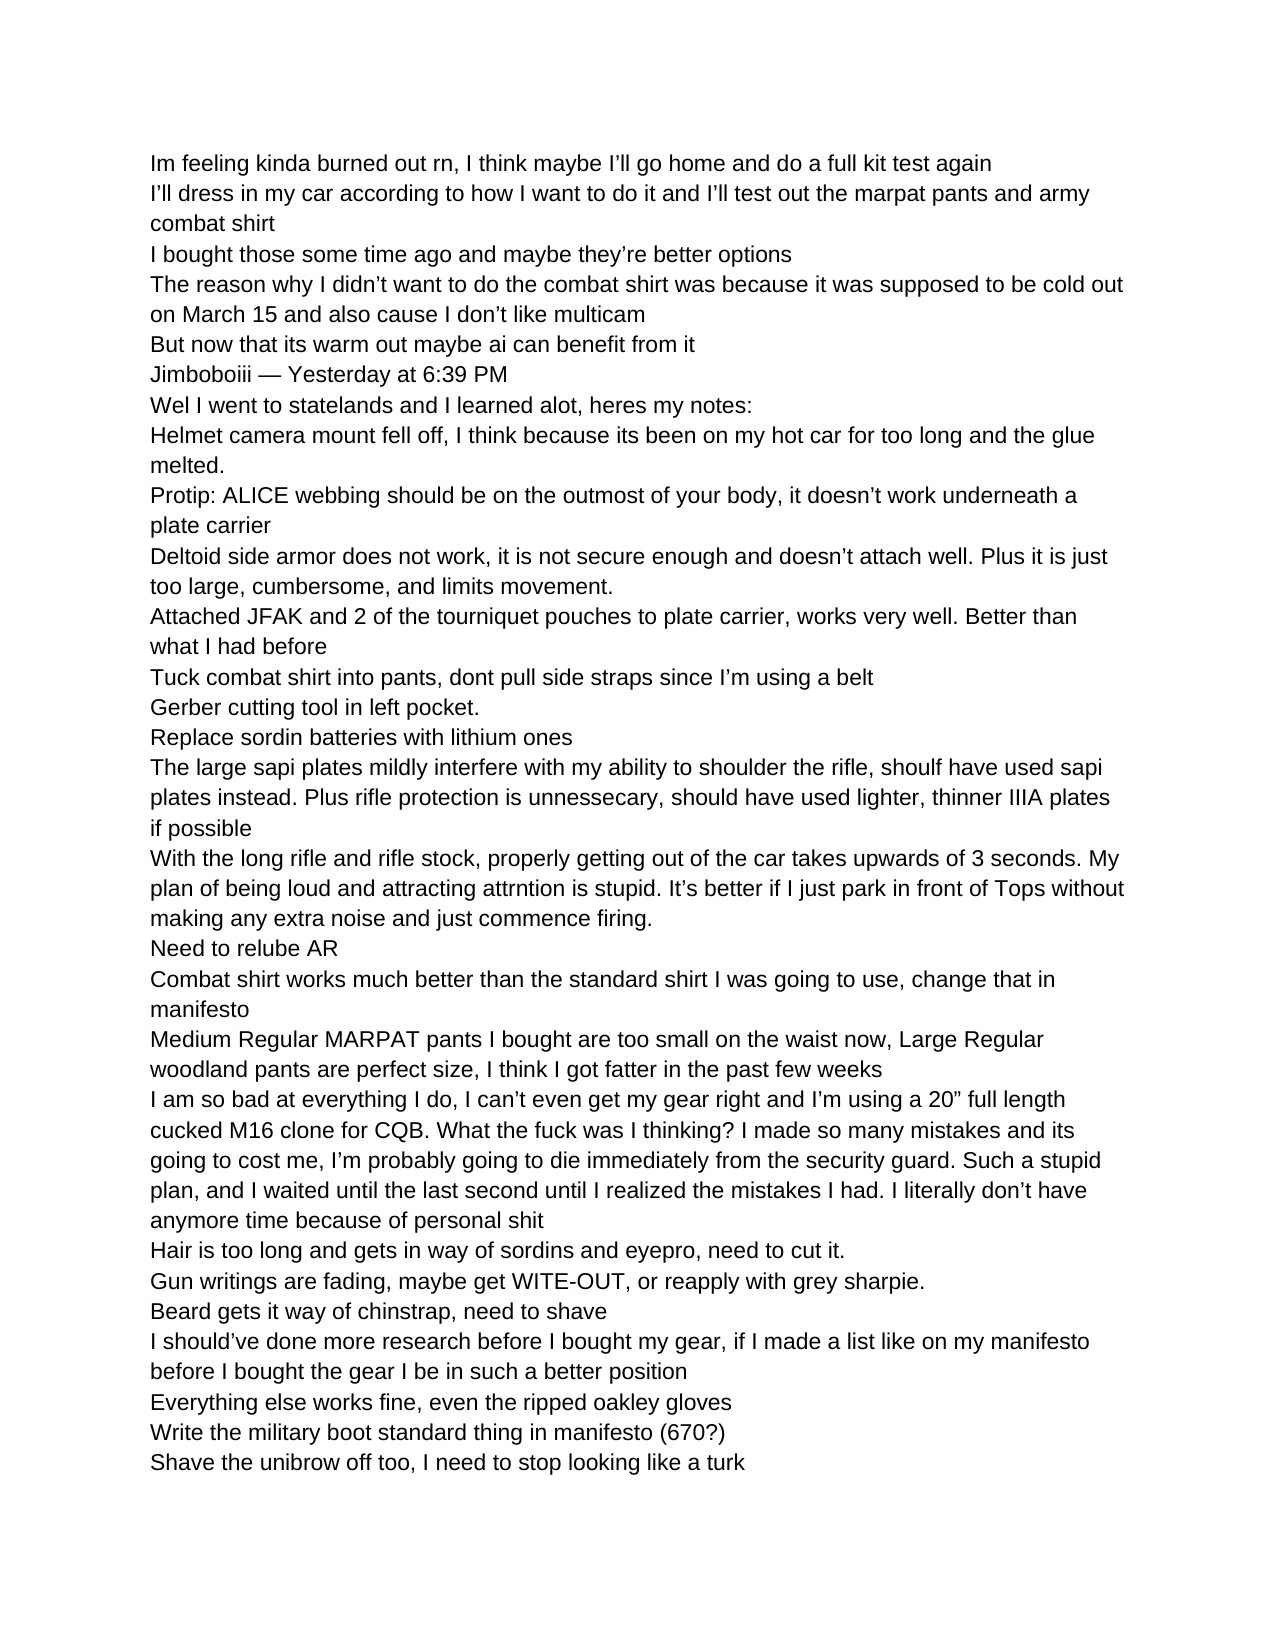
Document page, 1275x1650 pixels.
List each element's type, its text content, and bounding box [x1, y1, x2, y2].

text But now that its warm out maybe ai can benefit from it [150, 331, 1125, 358]
text Medium Regular MARPAT pants I bought are too small on the waist now, Large Regular woodland pants are perfect size, I think I got fatter in the past few weeks [150, 1026, 1125, 1083]
text Write the military boot standard thing in manifesto (670?) [150, 1419, 1125, 1445]
text Hair is too long and gets in way of sordins and eyepro, need to cut it. [150, 1237, 1125, 1264]
text The reason why I didn’t want to do the combat shirt was because it was supposed to be cold out on March 15 and also cause I don’t like multicam [150, 271, 1125, 327]
text The large sapi plates mildly interfere with my ability to shoulder the rifle, shoulf have used sapi plates instead. Plus rifle protection is unnessecary, should have used lighter, thinner IIIA plates if possible [150, 754, 1125, 841]
text Everything else works fine, even the ripped oakley gloves [150, 1388, 1125, 1415]
text I’ll dress in my car according to how I want to do it and I’ll test out the marpat pants and army combat shirt [150, 180, 1125, 237]
text Protip: ALICE webbing should be on the outmost of your body, it doesn’t work underneath a plate carrier [150, 482, 1125, 539]
text Im feeling kinda burned out rn, I think maybe I’ll go home and do a full kit test again [150, 150, 1125, 176]
text Helmet camera mount fell off, I think because its been on my hot car for too long and the glue melted. [150, 422, 1125, 478]
text Replace sordin batteries with lithium ones [150, 724, 1125, 750]
text Tuck combat shirt into pants, dont pull side straps since I’m using a belt [150, 663, 1125, 690]
text Shave the unibrow off too, I need to stop looking like a turk [150, 1449, 1125, 1475]
text I am so bad at everything I do, I can’t even get my gear right and I’m using a 20” full length cucked M16 clone for CQB. What the fuck was I thinking? I made so many mistakes and its going to cost me, I’m probably going to die immediately from the security guard. Such a stupid plan, and I waited until the last second until I realized the mistakes I had. I literally don’t have anymore time because of personal shit [150, 1086, 1125, 1234]
text Gun writings are fading, maybe get WITE-OUT, or reapply with grey sharpie. [150, 1268, 1125, 1294]
text Need to relube AR [150, 935, 1125, 962]
text I should’ve done more research before I bought my gear, if I made a list like on my manifesto before I bought the gear I be in such a better position [150, 1328, 1125, 1385]
text Jimboboiii — Yesterday at 6:39 PM [150, 361, 1125, 388]
text Attached JFAK and 2 of the tourniquet pouches to plate carrier, works very well. Better than what I had before [150, 603, 1125, 660]
text Beard gets it way of chinstrap, need to shave [150, 1298, 1125, 1324]
text With the long rifle and rifle stock, properly getting out of the car takes upwards of 3 seconds. My plan of being loud and attracting attrntion is stupid. It’s better if I just park in front of Tops without making any extra noise and just commence firing. [150, 845, 1125, 932]
text Combat shirt works much better than the standard shirt I was going to use, change that in manifesto [150, 966, 1125, 1022]
text Deltoid side armor does not work, it is not secure enough and doesn’t attach well. Plus it is just too large, cumbersome, and limits movement. [150, 543, 1125, 599]
text Gerber cutting tool in left pocket. [150, 694, 1125, 720]
text I bought those some time ago and maybe they’re better options [150, 241, 1125, 267]
text Wel I went to statelands and I learned alot, heres my notes: [150, 392, 1125, 418]
